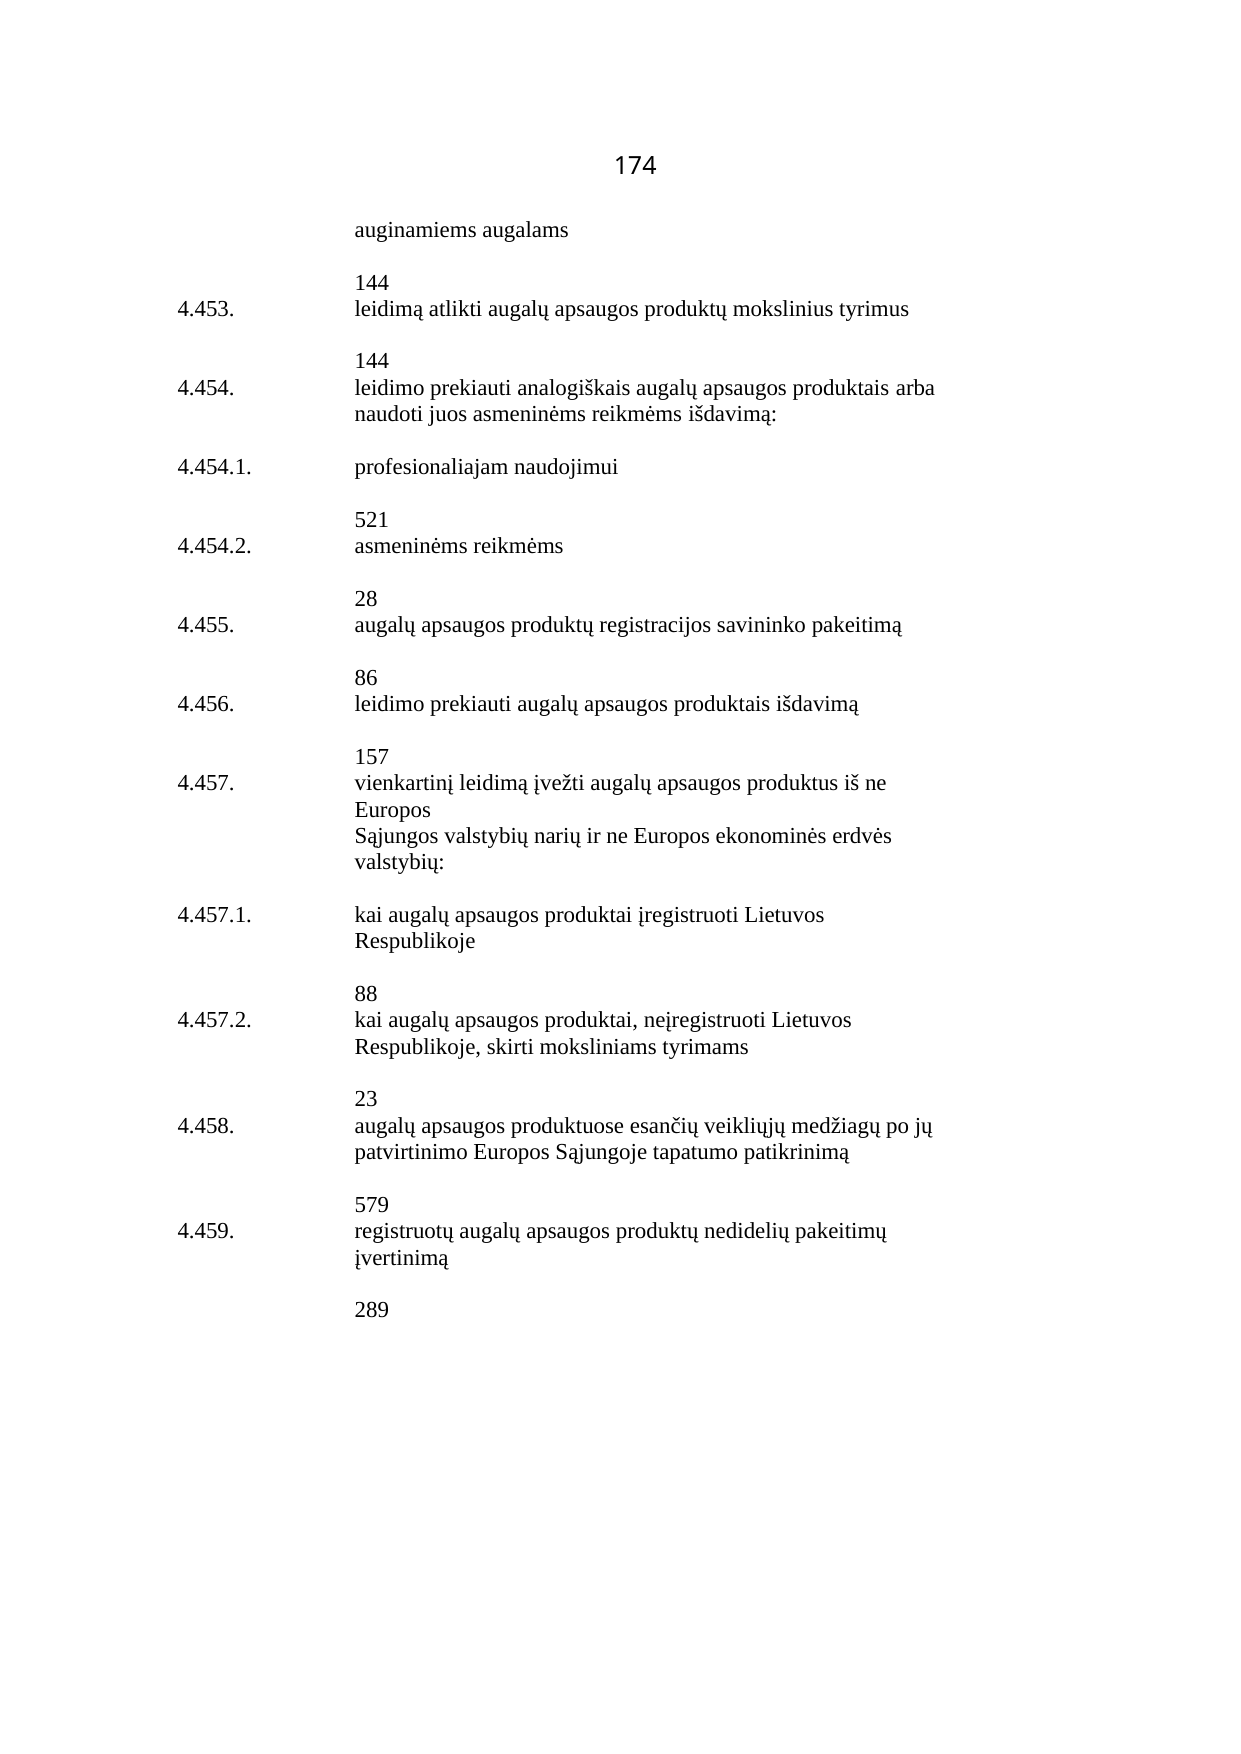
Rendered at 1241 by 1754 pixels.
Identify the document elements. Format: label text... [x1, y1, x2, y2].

text 4.457.2. kai augalų apsaugos produktai, neįregistruoti Lietuvos [177, 1006, 945, 1033]
text patvirtinimo Europos Sąjungoje tapatumo patikrinimą 579 [354, 1138, 945, 1217]
text 4.453. leidimą atlikti augalų apsaugos produktų mokslinius tyrimus 144 [177, 295, 945, 374]
text valstybių: [354, 848, 945, 901]
text 4.456. leidimo prekiauti augalų apsaugos produktais išdavimą 157 [177, 690, 945, 769]
text 4.457. vienkartinį leidimą įvežti augalų apsaugos produktus iš ne Europos [177, 769, 945, 822]
text 4.457.1. kai augalų apsaugos produktai įregistruoti Lietuvos Respublikoje 88 [177, 901, 945, 1006]
text 4.455. augalų apsaugos produktų registracijos savininko pakeitimą 86 [177, 611, 945, 690]
text 4.454.1. profesionaliajam naudojimui 521 [177, 453, 945, 532]
text įvertinimą 289 [354, 1244, 945, 1323]
text 4.459. registruotų augalų apsaugos produktų nedidelių pakeitimų [177, 1217, 945, 1244]
text naudoti juos asmeninėms reikmėms išdavimą: [354, 400, 945, 453]
text Sąjungos valstybių narių ir ne Europos ekonominės erdvės [354, 822, 945, 848]
text Respublikoje, skirti moksliniams tyrimams 23 [354, 1033, 945, 1112]
text auginamiems augalams 144 [354, 216, 945, 295]
text 4.458. augalų apsaugos produktuose esančių veikliųjų medžiagų po jų [177, 1112, 945, 1138]
text 4.454. leidimo prekiauti analogiškais augalų apsaugos produktais arba [177, 374, 945, 400]
text 4.454.2. asmeninėms reikmėms 28 [177, 532, 945, 611]
